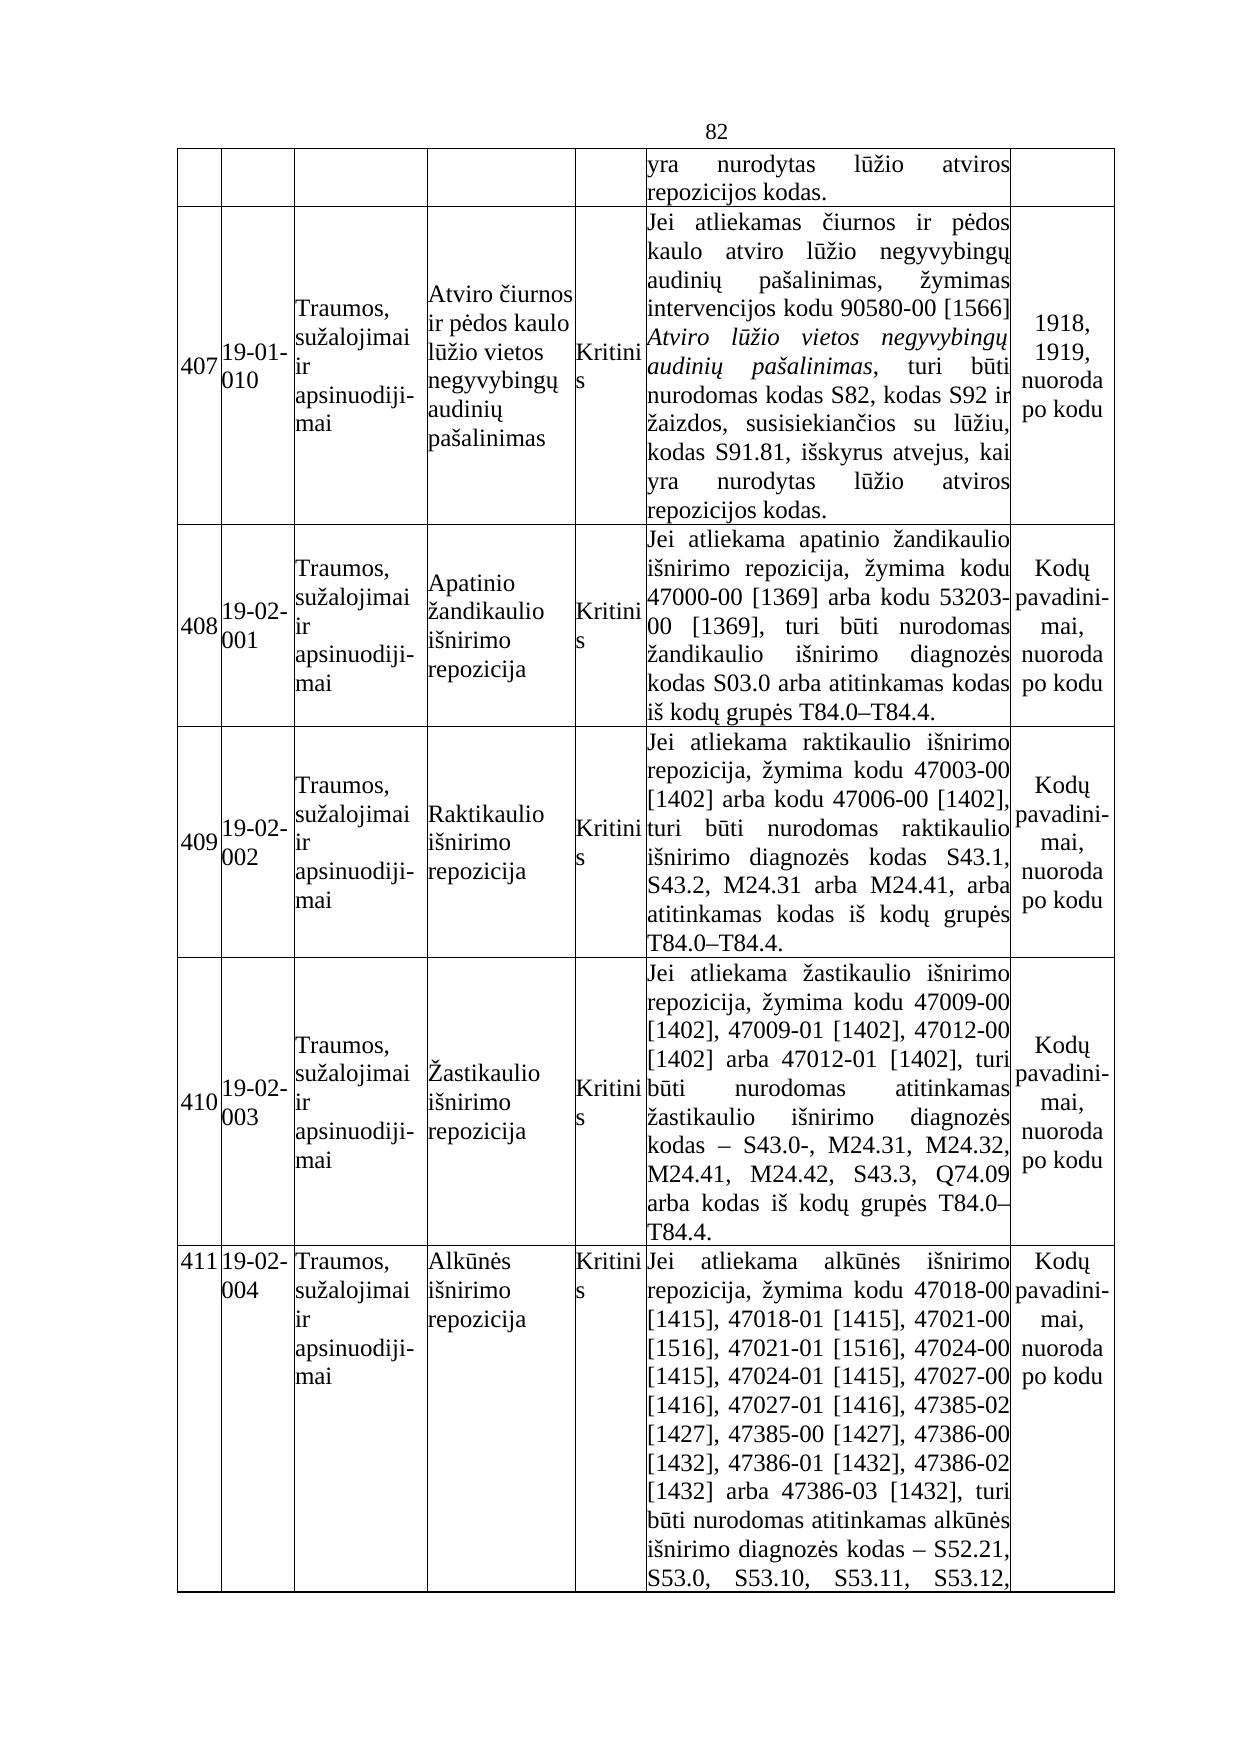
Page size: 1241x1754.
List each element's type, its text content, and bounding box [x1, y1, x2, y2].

table_cell 19-02-003 [222, 958, 294, 1245]
table_cell Jei atliekama žastikaulio išnirimo repozicija, žymima kodu 47009-00 [1402], 47009-01 [1402], 47012-00 [1402] arba 47012-01 [1402], turi būti nurodomas atitinkamas žastikaulio išnirimo diagnozės kodas – S43.0-, M24.31, M24.32, M24.41, M24.42, S43.3, Q74.09 arba kodas iš kodų grupės T84.0–T84.4. [647, 958, 1010, 1245]
table_cell 408 [178, 525, 221, 726]
table_cell [576, 149, 646, 206]
table_cell [295, 149, 427, 206]
table_cell Alkūnės išnirimo repozicija [428, 1246, 575, 1591]
table_cell [178, 149, 221, 206]
table_cell [1011, 149, 1114, 206]
table_cell [222, 149, 294, 206]
table_cell 1918, 1919, nuoroda po kodu [1011, 207, 1114, 523]
table_cell yra nurodytas lūžio atviros repozicijos kodas. [647, 149, 1010, 206]
table_cell Traumos, sužalojimai ir apsinuodiji-mai [295, 958, 427, 1245]
table_cell 409 [178, 727, 221, 957]
table_cell Kritinis [576, 727, 646, 957]
table_cell 407 [178, 207, 221, 523]
table_cell 410 [178, 958, 221, 1245]
table_cell Jei atliekama raktikaulio išnirimo repozicija, žymima kodu 47003-00 [1402] arba kodu 47006-00 [1402], turi būti nurodomas raktikaulio išnirimo diagnozės kodas S43.1, S43.2, M24.31 arba M24.41, arba atitinkamas kodas iš kodų grupės T84.0–T84.4. [647, 727, 1010, 957]
table_cell Traumos, sužalojimai ir apsinuodiji-mai [295, 727, 427, 957]
table_cell Apatinio žandikaulio išnirimo repozicija [428, 525, 575, 726]
table_cell Žastikaulio išnirimo repozicija [428, 958, 575, 1245]
table_cell Kodų pavadini-mai, nuoroda po kodu [1011, 958, 1114, 1245]
table_cell Atviro čiurnos ir pėdos kaulo lūžio vietos negyvybingų audinių pašalinimas [428, 207, 575, 523]
table_cell Kritinis [576, 958, 646, 1245]
table_cell Kodų pavadini-mai, nuoroda po kodu [1011, 727, 1114, 957]
table_cell [428, 149, 575, 206]
table_cell Kodų pavadini-mai, nuoroda po kodu [1011, 525, 1114, 726]
table_cell 19-02-001 [222, 525, 294, 726]
table_cell Kodų pavadini-mai, nuoroda po kodu [1011, 1246, 1114, 1591]
table_cell 19-02-004 [222, 1246, 294, 1591]
table_cell Raktikaulio išnirimo repozicija [428, 727, 575, 957]
table_cell Kritinis [576, 207, 646, 523]
table_cell Jei atliekama alkūnės išnirimo repozicija, žymima kodu 47018-00 [1415], 47018-01 [1415], 47021-00 [1516], 47021-01 [1516], 47024-00 [1415], 47024-01 [1415], 47027-00 [1416], 47027-01 [1416], 47385-02 [1427], 47385-00 [1427], 47386-00 [1432], 47386-01 [1432], 47386-02 [1432] arba 47386-03 [1432], turi būti nurodomas atitinkamas alkūnės išnirimo diagnozės kodas – S52.21, S53.0, S53.10, S53.11, S53.12, [647, 1246, 1010, 1591]
table_cell Kritinis [576, 525, 646, 726]
table_cell Traumos, sužalojimai ir apsinuodiji-mai [295, 525, 427, 726]
table_cell Kritinis [576, 1246, 646, 1591]
table_cell Traumos, sužalojimai ir apsinuodiji-mai [295, 207, 427, 523]
table_cell Jei atliekama apatinio žandikaulio išnirimo repozicija, žymima kodu 47000-00 [1369] arba kodu 53203-00 [1369], turi būti nurodomas žandikaulio išnirimo diagnozės kodas S03.0 arba atitinkamas kodas iš kodų grupės T84.0–T84.4. [647, 525, 1010, 726]
table_cell 19-01-010 [222, 207, 294, 523]
table_cell 19-02-002 [222, 727, 294, 957]
table_cell Jei atliekamas čiurnos ir pėdos kaulo atviro lūžio negyvybingų audinių pašalinimas, žymimas intervencijos kodu 90580-00 [1566] Atviro lūžio vietos negyvybingų audinių pašalinimas, turi būti nurodomas kodas S82, kodas S92 ir žaizdos, susisiekiančios su lūžiu, kodas S91.81, išskyrus atvejus, kai yra nurodytas lūžio atviros repozicijos kodas. [647, 207, 1010, 523]
table_cell 411 [178, 1246, 221, 1591]
table_cell Traumos, sužalojimai ir apsinuodiji-mai [295, 1246, 427, 1591]
